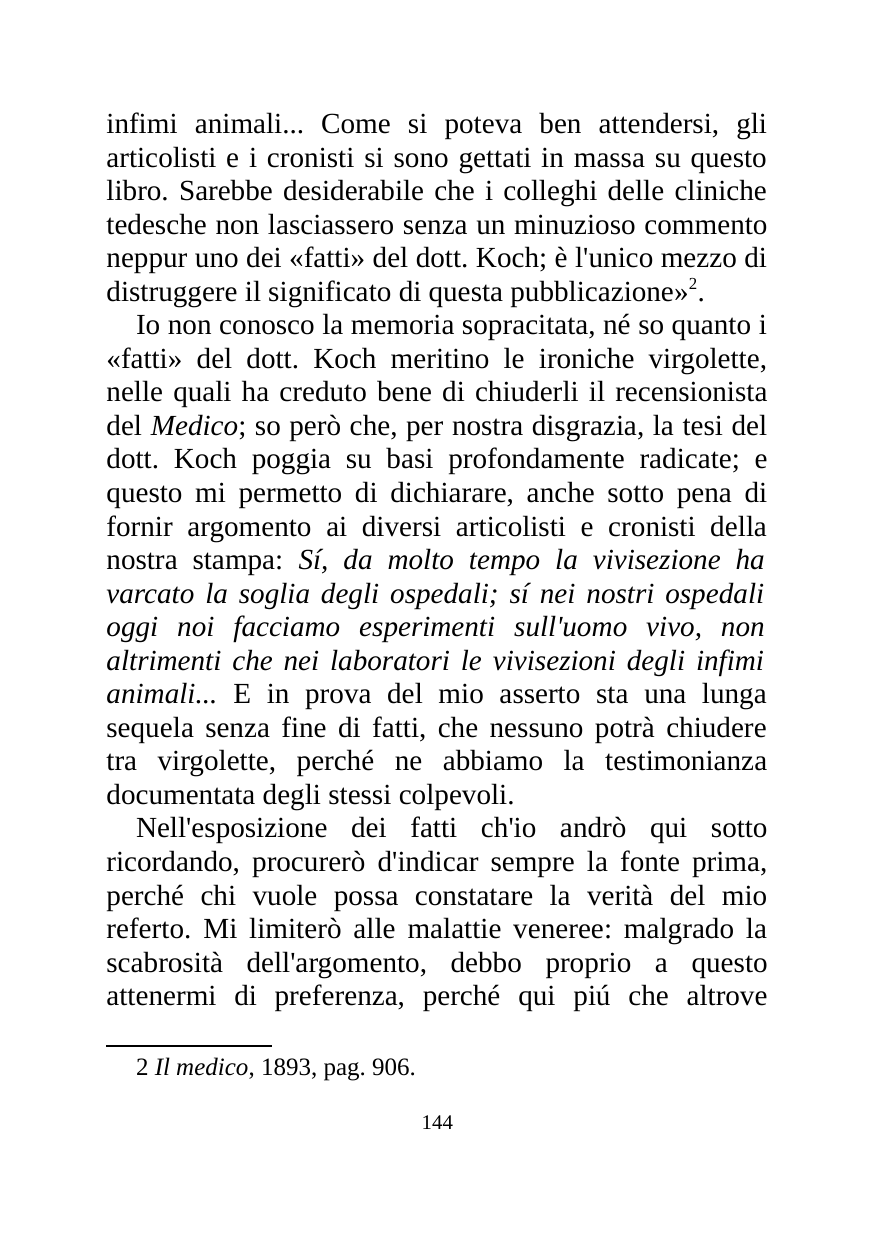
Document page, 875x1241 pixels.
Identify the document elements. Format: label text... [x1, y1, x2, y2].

text Il medico, 1893, pag. 906. [106, 1052, 768, 1080]
text Io non conosco la memoria sopracitata, né so quanto i «fatti» del dott. Koch meritino le ironiche virgolette, nelle quali ha creduto bene di chiuderli il recensionista del Medico; so però che, per nostra disgrazia, la tesi del dott. Koch poggia su basi profondamente radicate; e questo mi permetto di dichiarare, anche sotto pena di fornir argomento ai diversi articolisti e cronisti della nostra stampa: Sí, da molto tempo la vivisezione ha varcato la soglia degli ospedali; sí nei nostri ospedali oggi noi facciamo esperimenti sull'uomo vivo, non altrimenti che nei laboratori le vivisezioni degli infimi animali... E in prova del mio asserto sta una lunga sequela senza fine di fatti, che nessuno potrà chiudere tra virgolette, perché ne abbiamo la testimonianza documentata degli stessi colpevoli. [106, 307, 768, 811]
text Nell'esposizione dei fatti ch'io andrò qui sotto ricordando, procurerò d'indicar sempre la fonte prima, perché chi vuole possa constatare la verità del mio referto. Mi limiterò alle malattie veneree: malgrado la scabrosità dell'argomento, debbo proprio a questo attenermi di preferenza, perché qui piú che altrove [106, 811, 768, 1012]
text infimi animali... Come si poteva ben attendersi, gli articolisti e i cronisti si sono gettati in massa su questo libro. Sarebbe desiderabile che i colleghi delle cliniche tedesche non lasciassero senza un minuzioso commento neppur uno dei «fatti» del dott. Koch; è l'unico mezzo di distruggere il significato di questa pubblicazione». [106, 106, 768, 307]
